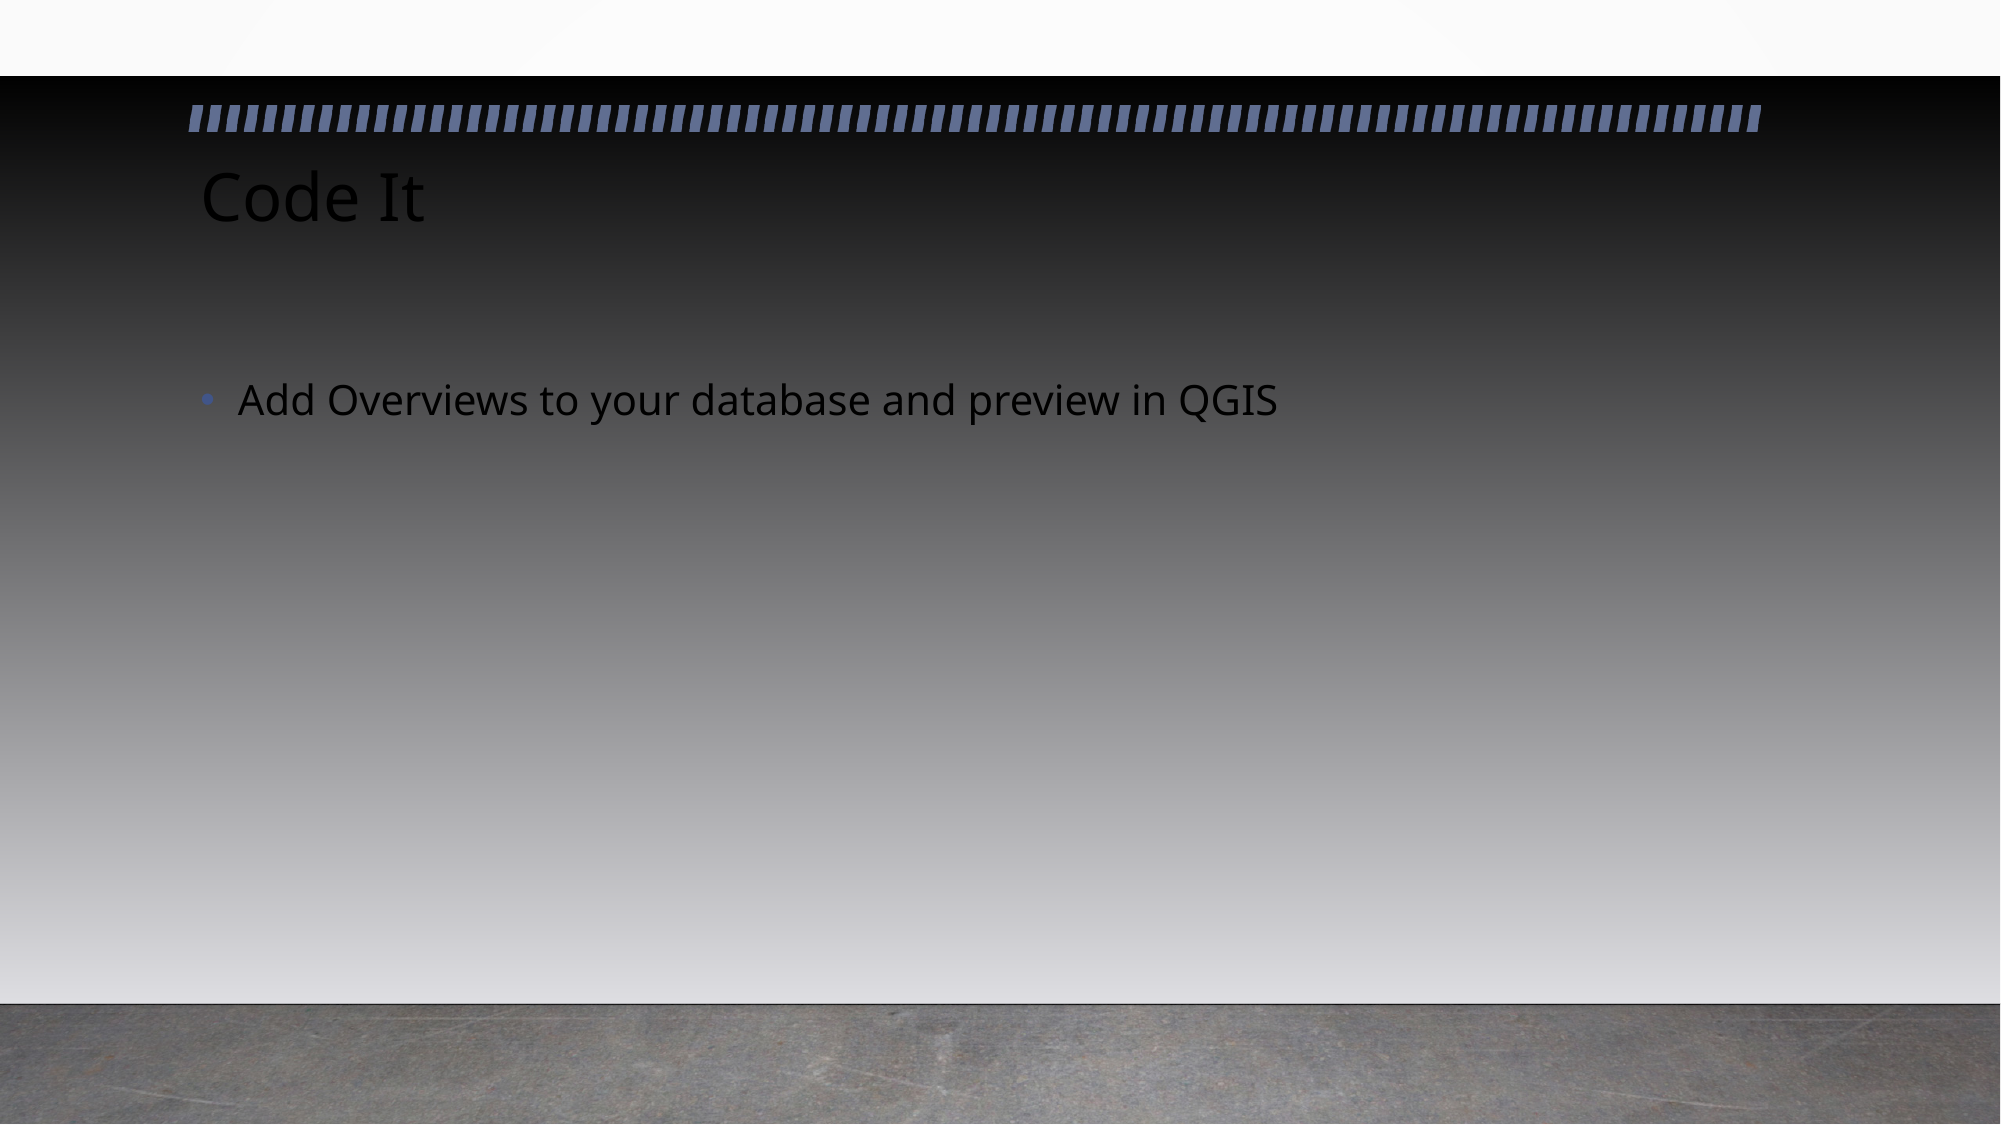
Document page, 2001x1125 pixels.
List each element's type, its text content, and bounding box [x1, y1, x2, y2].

list Add Overviews to your database and preview in QGIS [185, 356, 1761, 897]
title Code It [185, 156, 1761, 329]
